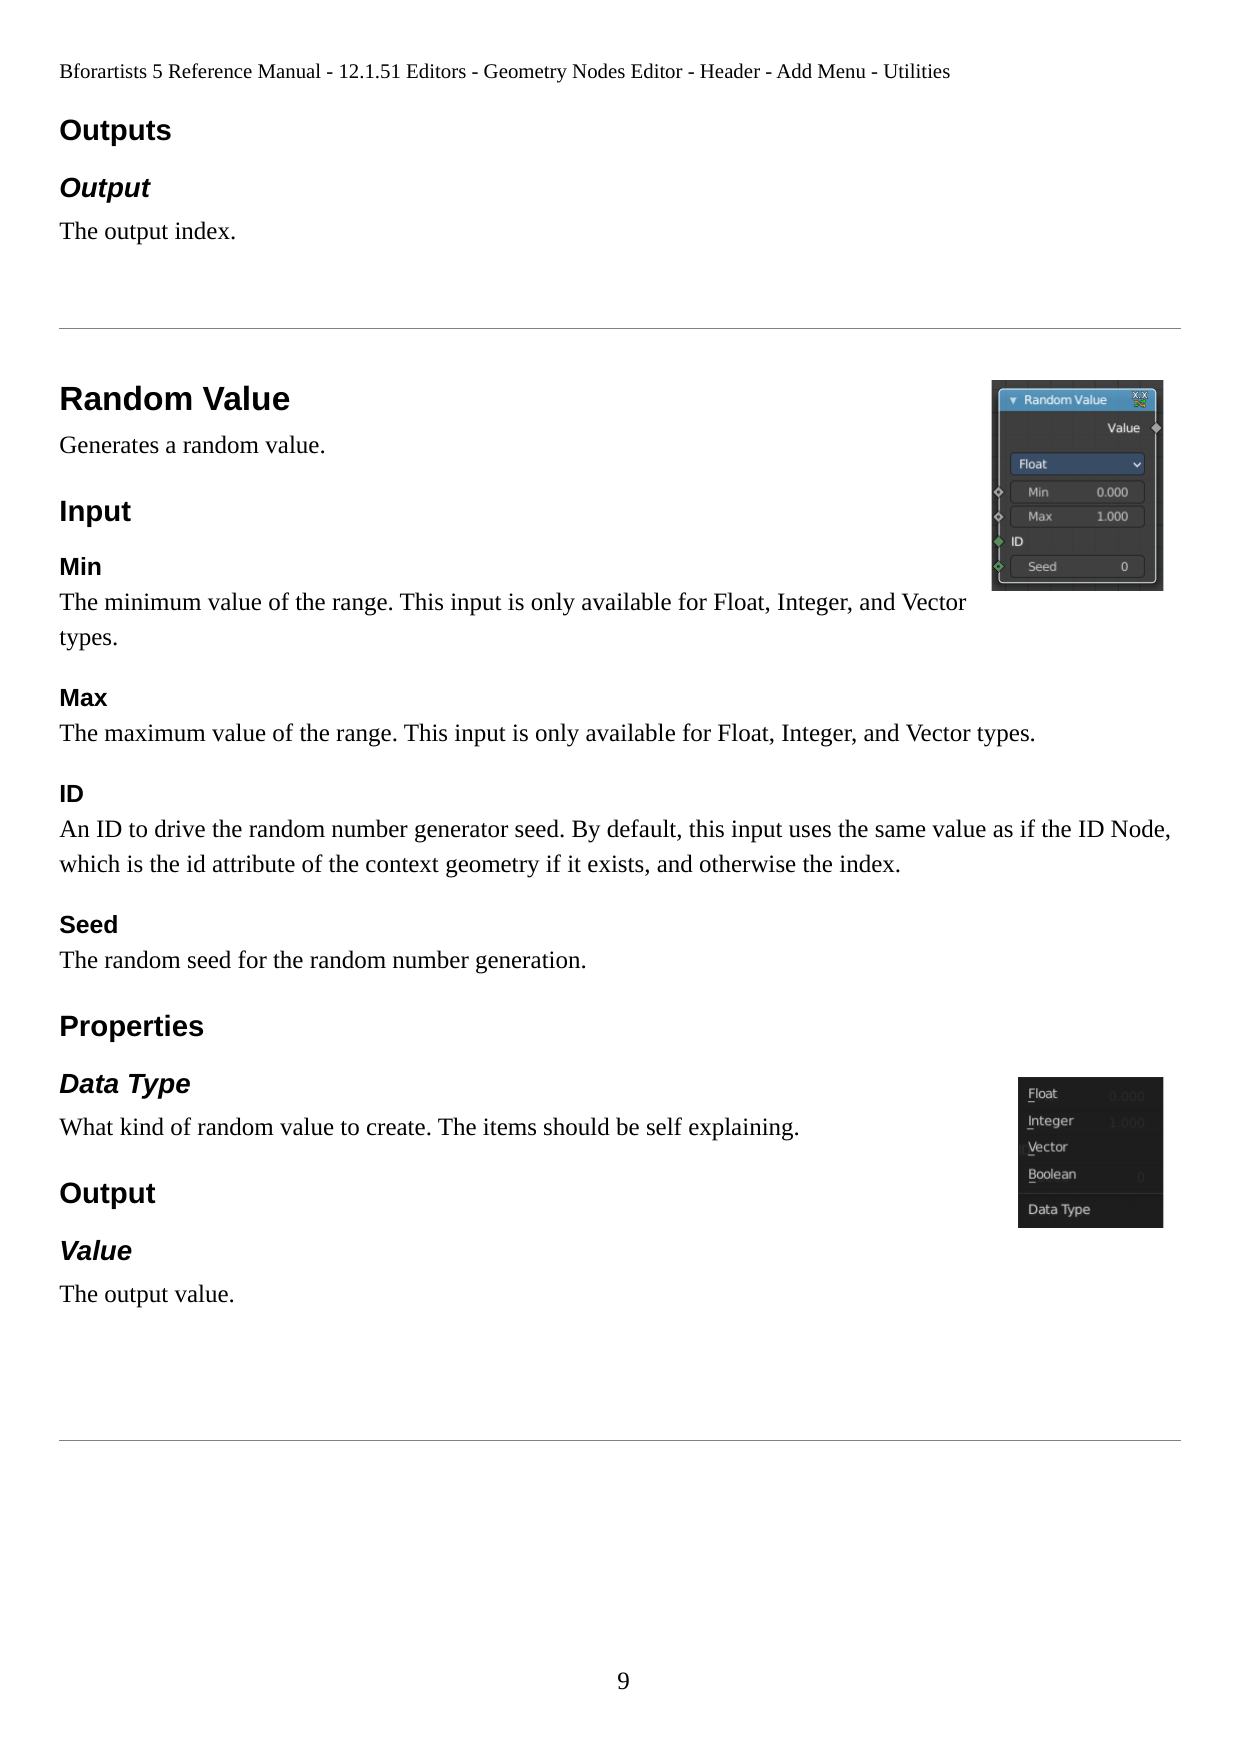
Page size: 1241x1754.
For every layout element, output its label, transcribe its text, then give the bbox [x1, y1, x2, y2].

subtitle Output [59, 1176, 1018, 1209]
subtitle [1164, 494, 1181, 527]
text An ID to drive the random number generator seed. By default, this input uses the same value as if the ID Node, which is the id attribute of the context geometry if it exists, and otherwise the index. [59, 814, 1181, 878]
subtitle Min [59, 552, 991, 581]
text What kind of random value to create. The items should be self explaining. [59, 1112, 1018, 1141]
subtitle Properties [59, 1009, 1181, 1043]
picture [991, 380, 1164, 591]
subtitle [1164, 1176, 1181, 1209]
subtitle Max [59, 683, 1181, 712]
text The output value. [59, 1279, 1181, 1307]
text The output index. [59, 216, 1181, 244]
picture [1018, 1077, 1164, 1228]
subtitle Input [59, 494, 991, 527]
subtitle Output [59, 171, 1181, 203]
subtitle Data Type [59, 1068, 1181, 1099]
subtitle Value [59, 1234, 1181, 1266]
text Generates a random value. [59, 430, 991, 459]
subtitle ID [59, 779, 1181, 808]
text The maximum value of the range. This input is only available for Float, Integer, and Vector types. [59, 718, 1181, 747]
subtitle Outputs [59, 113, 1181, 146]
subtitle [1164, 552, 1181, 581]
subtitle Seed [59, 910, 1181, 939]
text The minimum value of the range. This input is only available for Float, Integer, and Vector types. [59, 587, 1181, 650]
text The random seed for the random number generation. [59, 945, 1181, 974]
subtitle Random Value [59, 379, 1181, 417]
